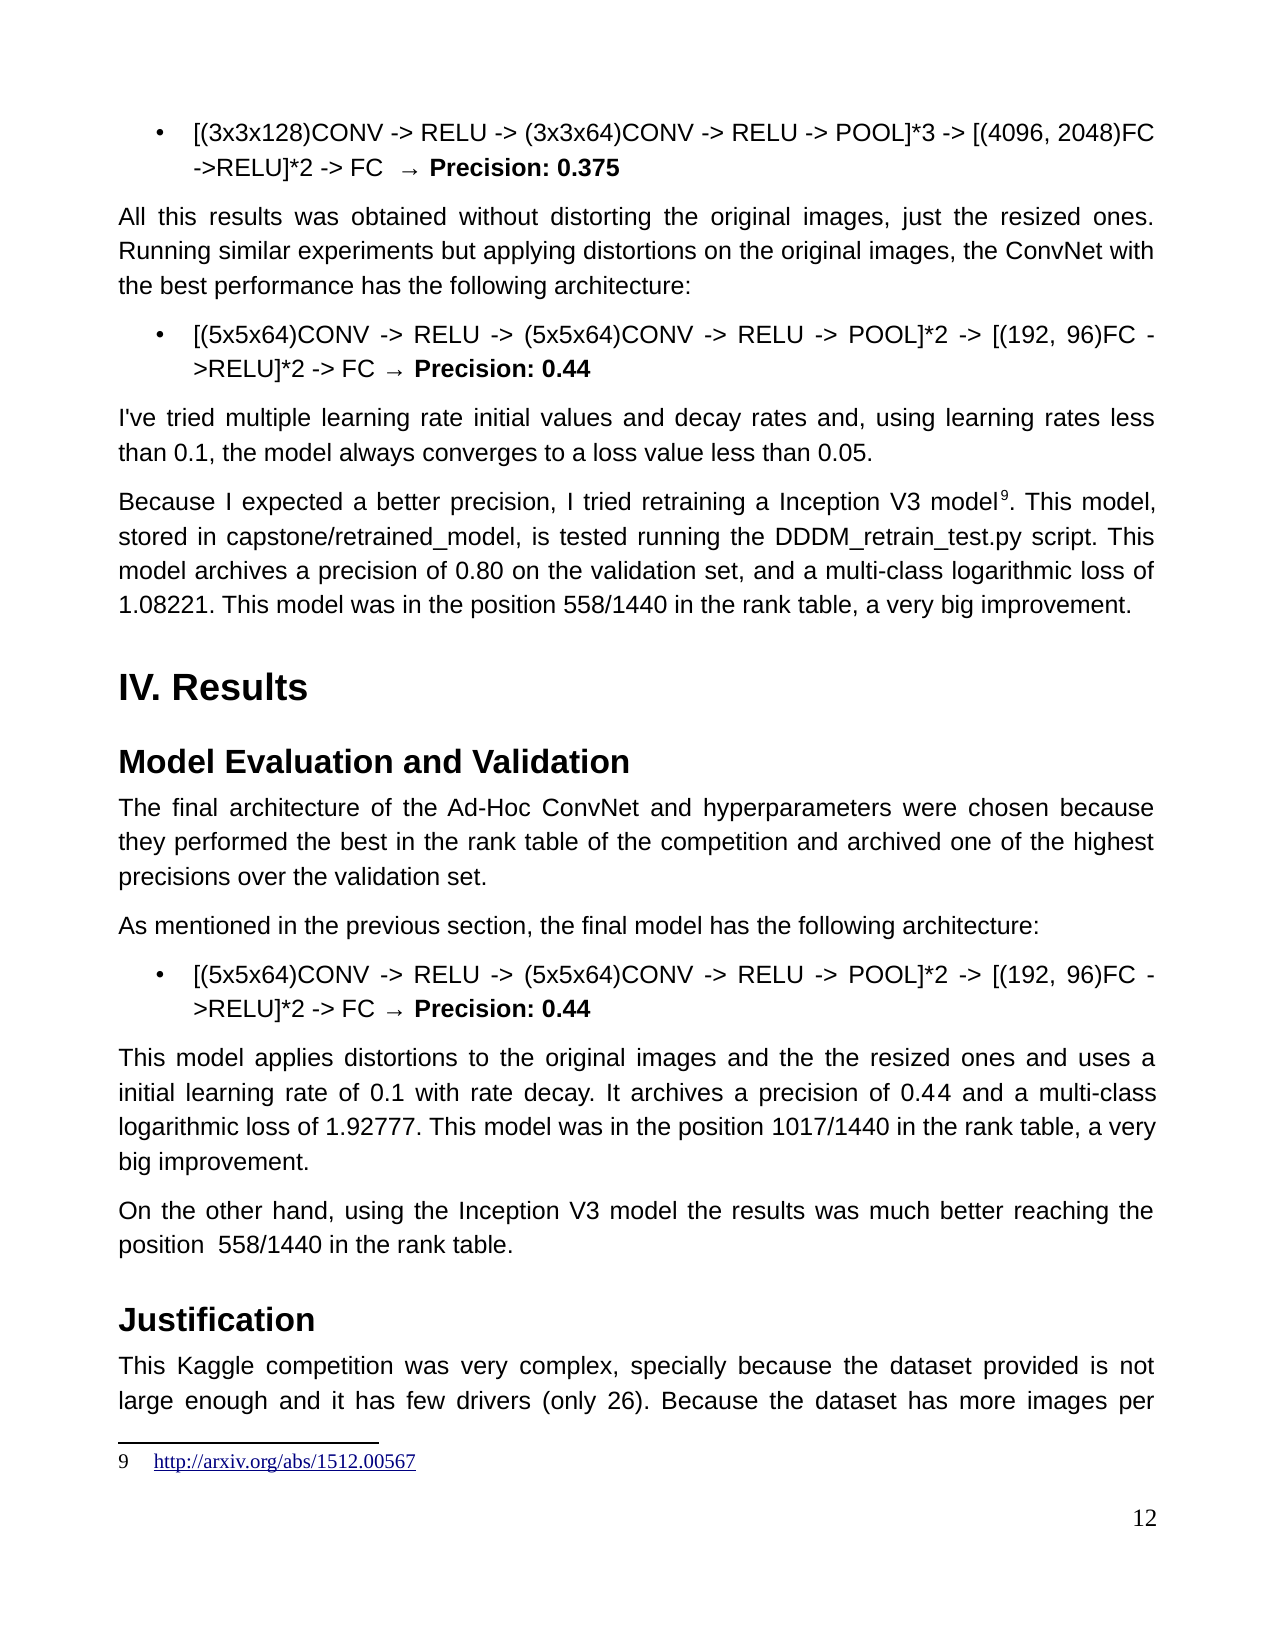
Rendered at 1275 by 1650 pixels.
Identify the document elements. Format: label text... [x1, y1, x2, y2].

subtitle Justification [118, 1300, 1157, 1339]
text The final architecture of the Ad-Hoc ConvNet and hyperparameters were chosen because they performed the best in the rank table of the competition and archived one of the highest precisions over the validation set. [118, 793, 1157, 890]
text http://arxiv.org/abs/1512.00567 [118, 1449, 1157, 1473]
text This Kaggle competition was very complex, specially because the dataset provided is not large enough and it has few drivers (only 26). Because the dataset has more images per [118, 1351, 1157, 1414]
text As mentioned in the previous section, the final model has the following architecture: [118, 911, 1157, 939]
list [(5x5x64)CONV -> RELU -> (5x5x64)CONV -> RELU -> POOL]*2 -> [(192, 96)FC ->RELU]*2 -> FC → Precision: 0.44 [156, 320, 1157, 383]
text On the other hand, using the Inception V3 model the results was much better reaching the position 558/1440 in the rank table. [118, 1196, 1157, 1259]
text Because I expected a better precision, I tried retraining a Inception V3 model. This model, stored in capstone/retrained_model, is tested running the DDDM_retrain_test.py script. This model archives a precision of 0.80 on the validation set, and a multi-class logarithmic loss of 1.08221. This model was in the position 558/1440 in the rank table, a very big improvement. [118, 487, 1157, 619]
text All this results was obtained without distorting the original images, just the resized ones. Running similar experiments but applying distortions on the original images, the ConvNet with the best performance has the following architecture: [118, 202, 1157, 299]
text I've tried multiple learning rate initial values and decay rates and, using learning rates less than 0.1, the model always converges to a loss value less than 0.05. [118, 403, 1157, 467]
subtitle Model Evaluation and Validation [118, 741, 1157, 780]
list [(5x5x64)CONV -> RELU -> (5x5x64)CONV -> RELU -> POOL]*2 -> [(192, 96)FC ->RELU]*2 -> FC → Precision: 0.44 [156, 960, 1157, 1023]
text This model applies distortions to the original images and the the resized ones and uses a initial learning rate of 0.1 with rate decay. It archives a precision of 0.44 and a multi-class logarithmic loss of 1.92777. This model was in the position 1017/1440 in the rank table, a very big improvement. [118, 1043, 1157, 1176]
list [(3x3x128)CONV -> RELU -> (3x3x64)CONV -> RELU -> POOL]*3 -> [(4096, 2048)FC ->RELU]*2 -> FC → Precision: 0.375 [156, 118, 1157, 181]
subtitle IV. Results [118, 664, 1157, 708]
